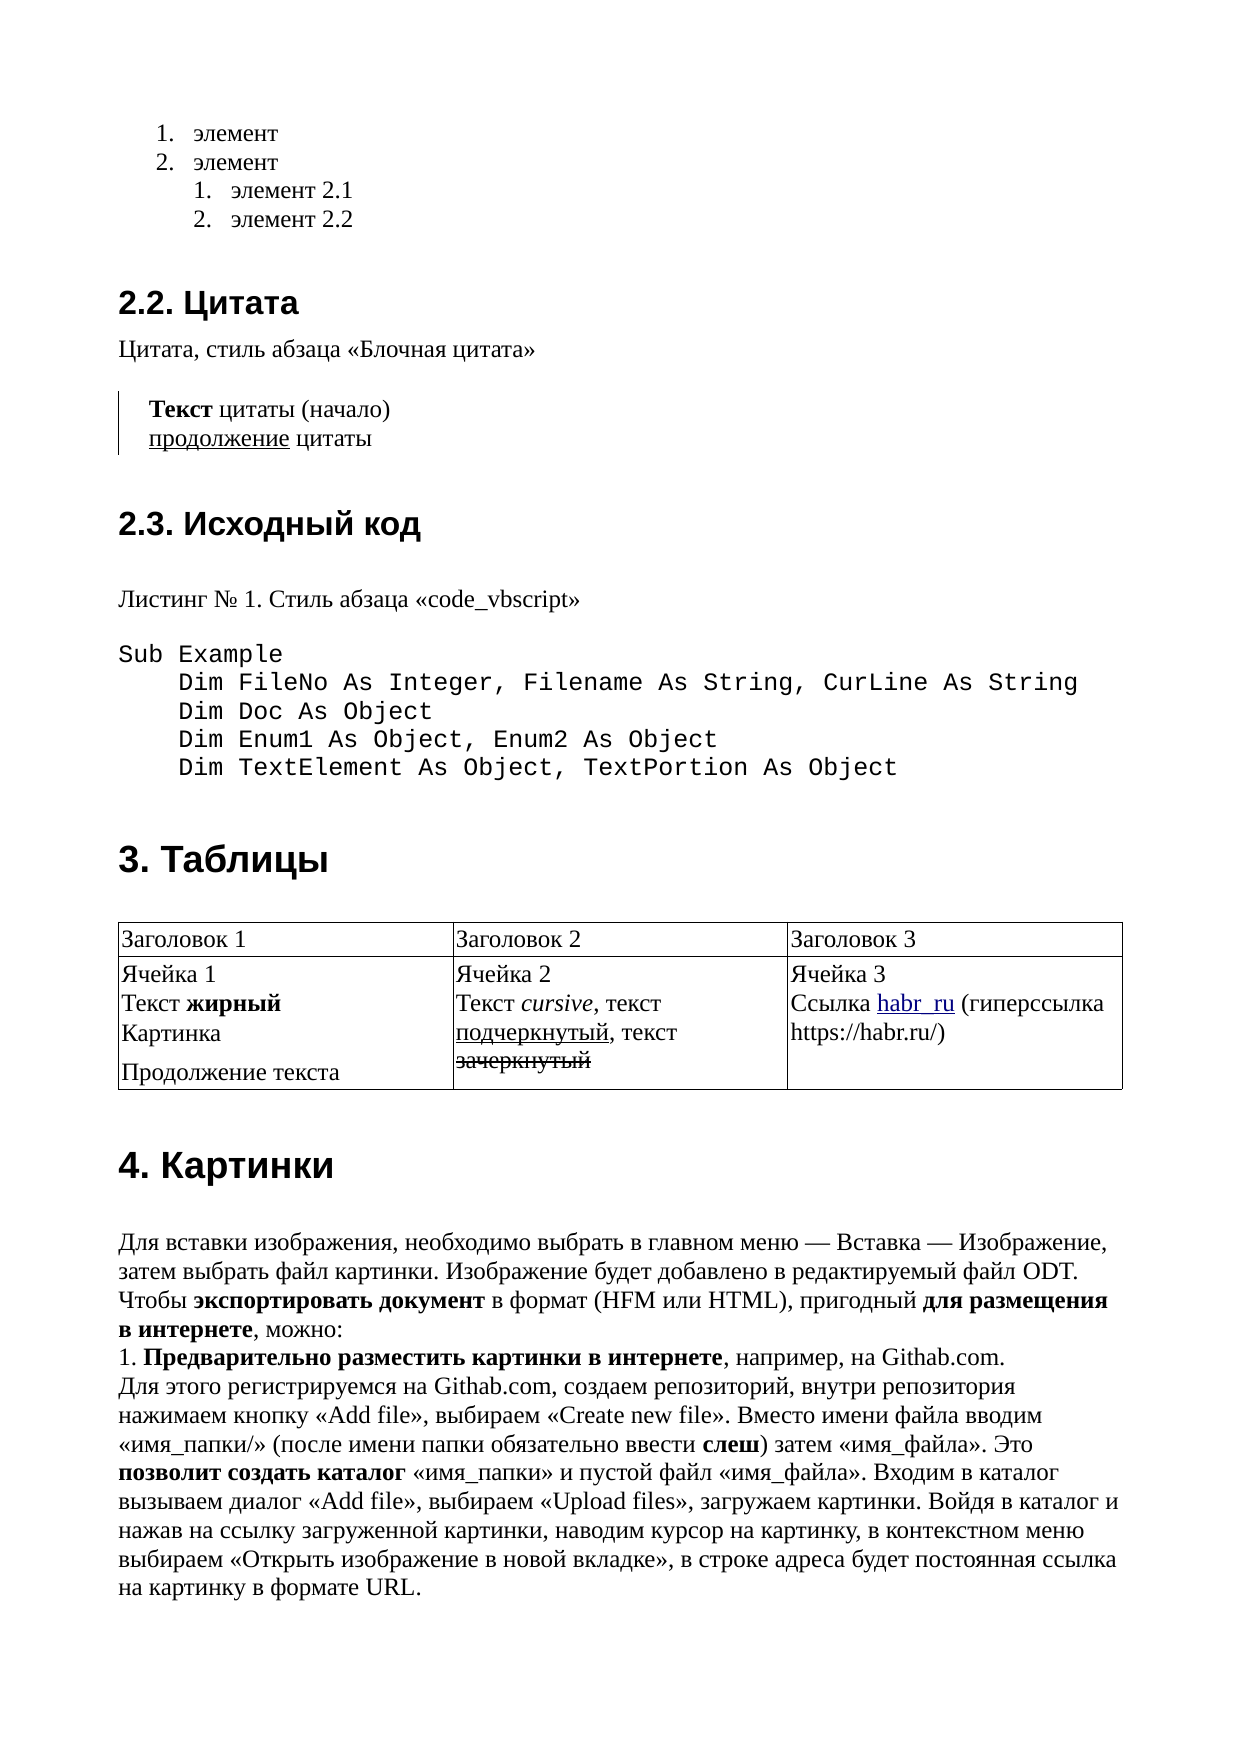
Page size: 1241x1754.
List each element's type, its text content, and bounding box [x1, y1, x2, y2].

text Листинг № 1. Стиль абзаца «code_vbscript» [118, 584, 1122, 613]
text Цитата, стиль абзаца «Блочная цитата» [118, 334, 1122, 363]
list элемент [156, 147, 1122, 176]
table_header Заголовок 3 [788, 923, 1122, 956]
list элемент 2.1 [193, 176, 1122, 204]
text Dim TextElement As Object, TextPortion As Object [118, 755, 1122, 783]
text Текст цитаты (начало) [119, 391, 1063, 423]
table_header Заголовок 2 [454, 923, 787, 956]
table_cell Ячейка 1 Текст жирный Картинка Продолжение текста [119, 957, 453, 1089]
text Dim Enum1 As Object, Enum2 As Object [118, 727, 1122, 755]
list элемент 2.2 [193, 204, 1122, 233]
text Dim FileNo As Integer, Filename As String, CurLine As String [118, 670, 1122, 698]
subtitle 2.2. Цитата [118, 283, 1122, 321]
table_cell Ячейка 2 Текст cursive, текст подчеркнутый, текст зачеркнутый [454, 957, 787, 1089]
text Sub Example [118, 642, 1122, 670]
subtitle 3. Таблицы [118, 837, 1122, 880]
table_header Заголовок 1 [119, 923, 453, 956]
subtitle 4. Картинки [118, 1142, 1122, 1186]
text Для вставки изображения, необходимо выбрать в главном меню — Вставка — Изображение, затем выбрать файл картинки. Изображение будет добавлено в редактируемый файл ODT. [118, 1227, 1122, 1285]
subtitle 2.3. Исходный код [118, 504, 1122, 543]
text 1. Предварительно разместить картинки в интернете, например, на Githab.com. [118, 1342, 1122, 1371]
text Для этого регистрируемся на Githab.com, создаем репозиторий, внутри репозитория нажимаем кнопку «Add file», выбираем «Create new file». Вместо имени файла вводим «имя_папки/» (после имени папки обязательно ввести слеш) затем «имя_файла». Это позволит создать каталог «имя_папки» и пустой файл «имя_файла». Входим в каталог вызываем диалог «Add file», выбираем «Upload files», загружаем картинки. Войдя в каталог и нажав на ссылку загруженной картинки, наводим курсор на картинку, в контекстном меню выбираем «Открыть изображение в новой вкладке», в строке адреса будет постоянная ссылка на картинку в формате URL. [118, 1371, 1122, 1601]
list элемент [156, 118, 1122, 147]
text продолжение цитаты [119, 423, 1063, 455]
text Чтобы экспортировать документ в формат (HFM или HTML), пригодный для размещения в интернете, можно: [118, 1285, 1122, 1342]
table_cell Ячейка 3 Ссылка habr_ru (гиперссылка https://habr.ru/) [788, 957, 1122, 1089]
text Dim Doc As Object [118, 698, 1122, 727]
